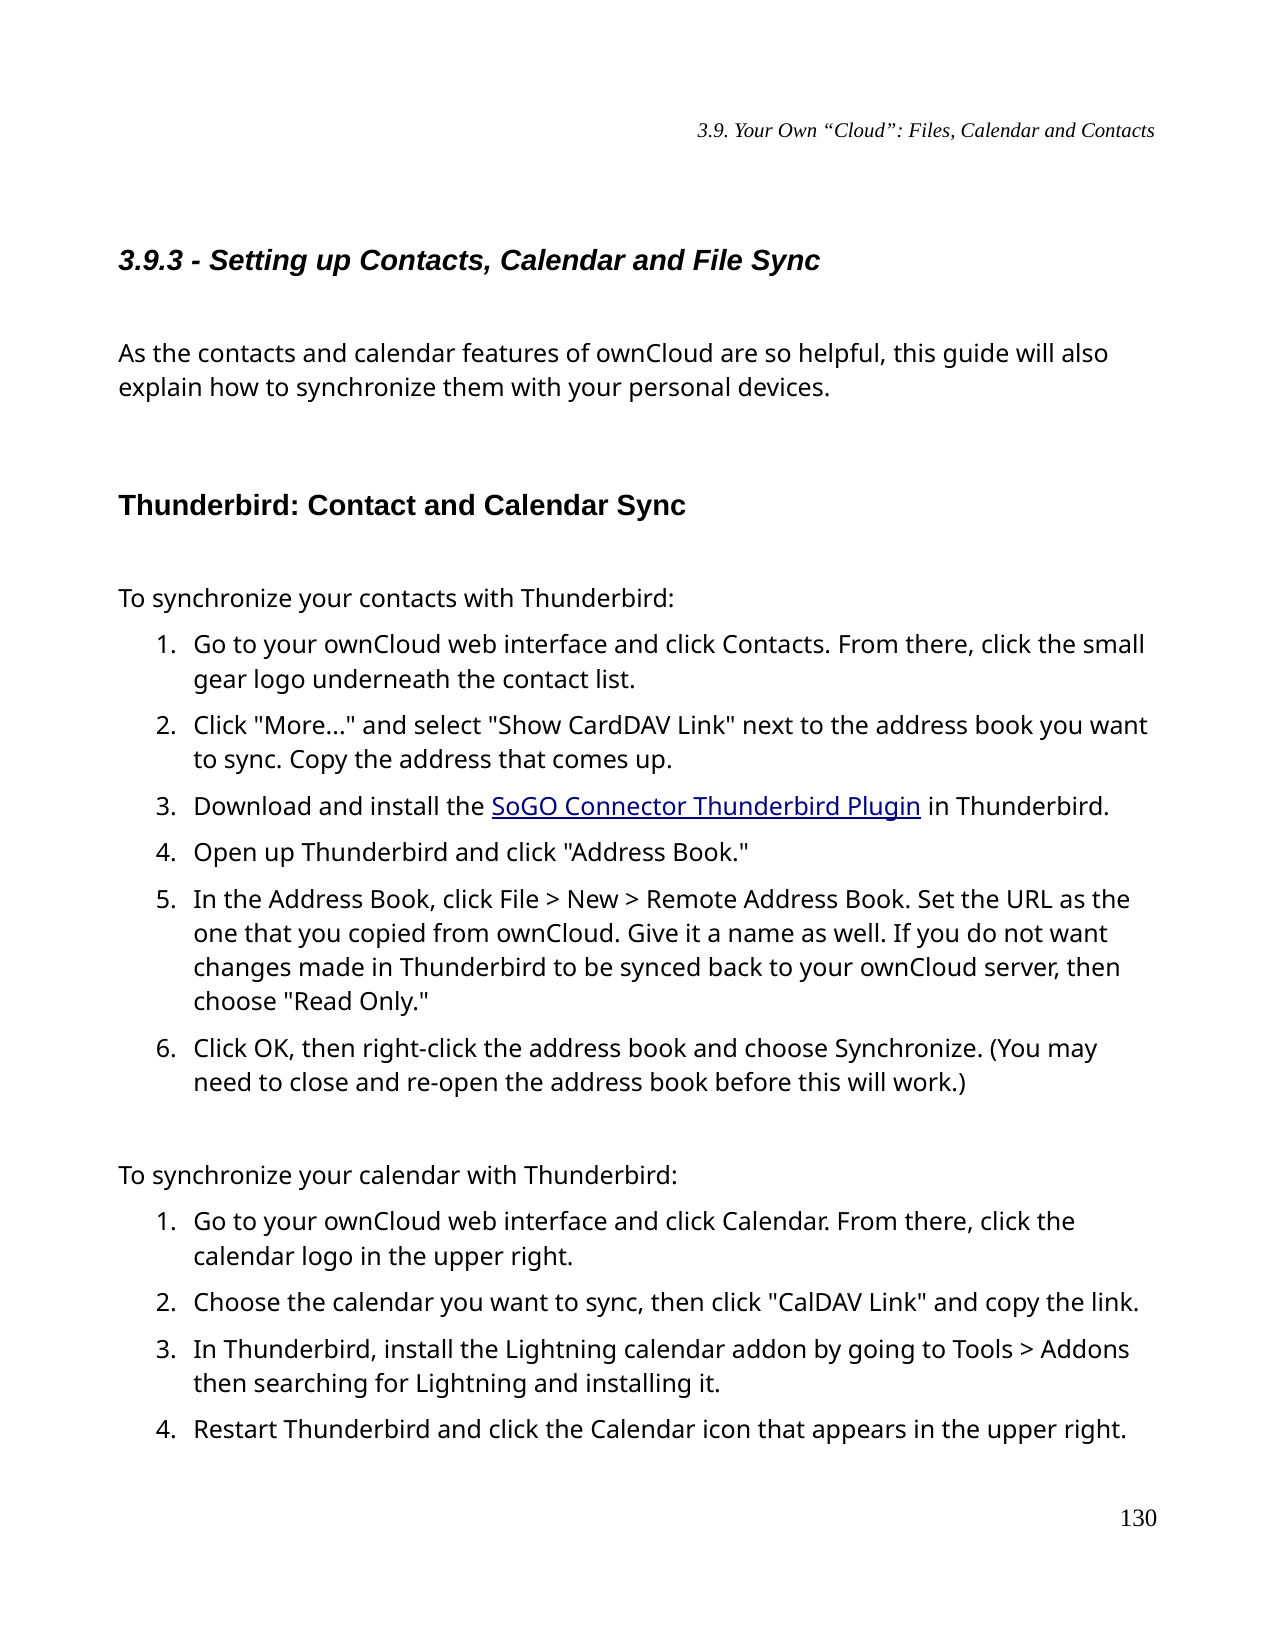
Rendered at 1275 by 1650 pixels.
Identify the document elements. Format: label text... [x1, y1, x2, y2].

list Restart Thunderbird and click the Calendar icon that appears in the upper right. [156, 1412, 1157, 1446]
list Click OK, then right-click the address book and choose Synchronize. (You may need to close and re-open the address book before this will work.) [156, 1030, 1157, 1098]
subtitle Thunderbird: Contact and Calendar Sync [118, 488, 1157, 522]
list Go to your ownCloud web interface and click Contacts. From there, click the small gear logo underneath the contact list. [156, 627, 1157, 695]
list Click "More..." and select "Show CardDAV Link" next to the address book you want to sync. Copy the address that comes up. [156, 708, 1157, 776]
list Download and install the SoGO Connector Thunderbird Plugin in Thunderbird. [156, 788, 1157, 822]
subtitle 3.9.3 - Setting up Contacts, Calendar and File Sync [118, 243, 1157, 277]
text As the contacts and calendar features of ownCloud are so helpful, this guide will also explain how to synchronize them with your personal devices. [118, 336, 1157, 404]
list Open up Thunderbird and click "Address Book." [156, 835, 1157, 869]
list In the Address Book, click File > New > Remote Address Book. Set the URL as the one that you copied from ownCloud. Give it a name as well. If you do not want changes made in Thunderbird to be synced back to your ownCloud server, then choose "Read Only." [156, 882, 1157, 1018]
list Go to your ownCloud web interface and click Calendar. From there, click the calendar logo in the upper right. [156, 1204, 1157, 1272]
text To synchronize your calendar with Thunderbird: [118, 1157, 1157, 1192]
text To synchronize your contacts with Thunderbird: [118, 581, 1157, 615]
list Choose the calendar you want to sync, then click "CalDAV Link" and copy the link. [156, 1285, 1157, 1319]
list In Thunderbird, install the Lightning calendar addon by going to Tools > Addons then searching for Lightning and installing it. [156, 1331, 1157, 1399]
